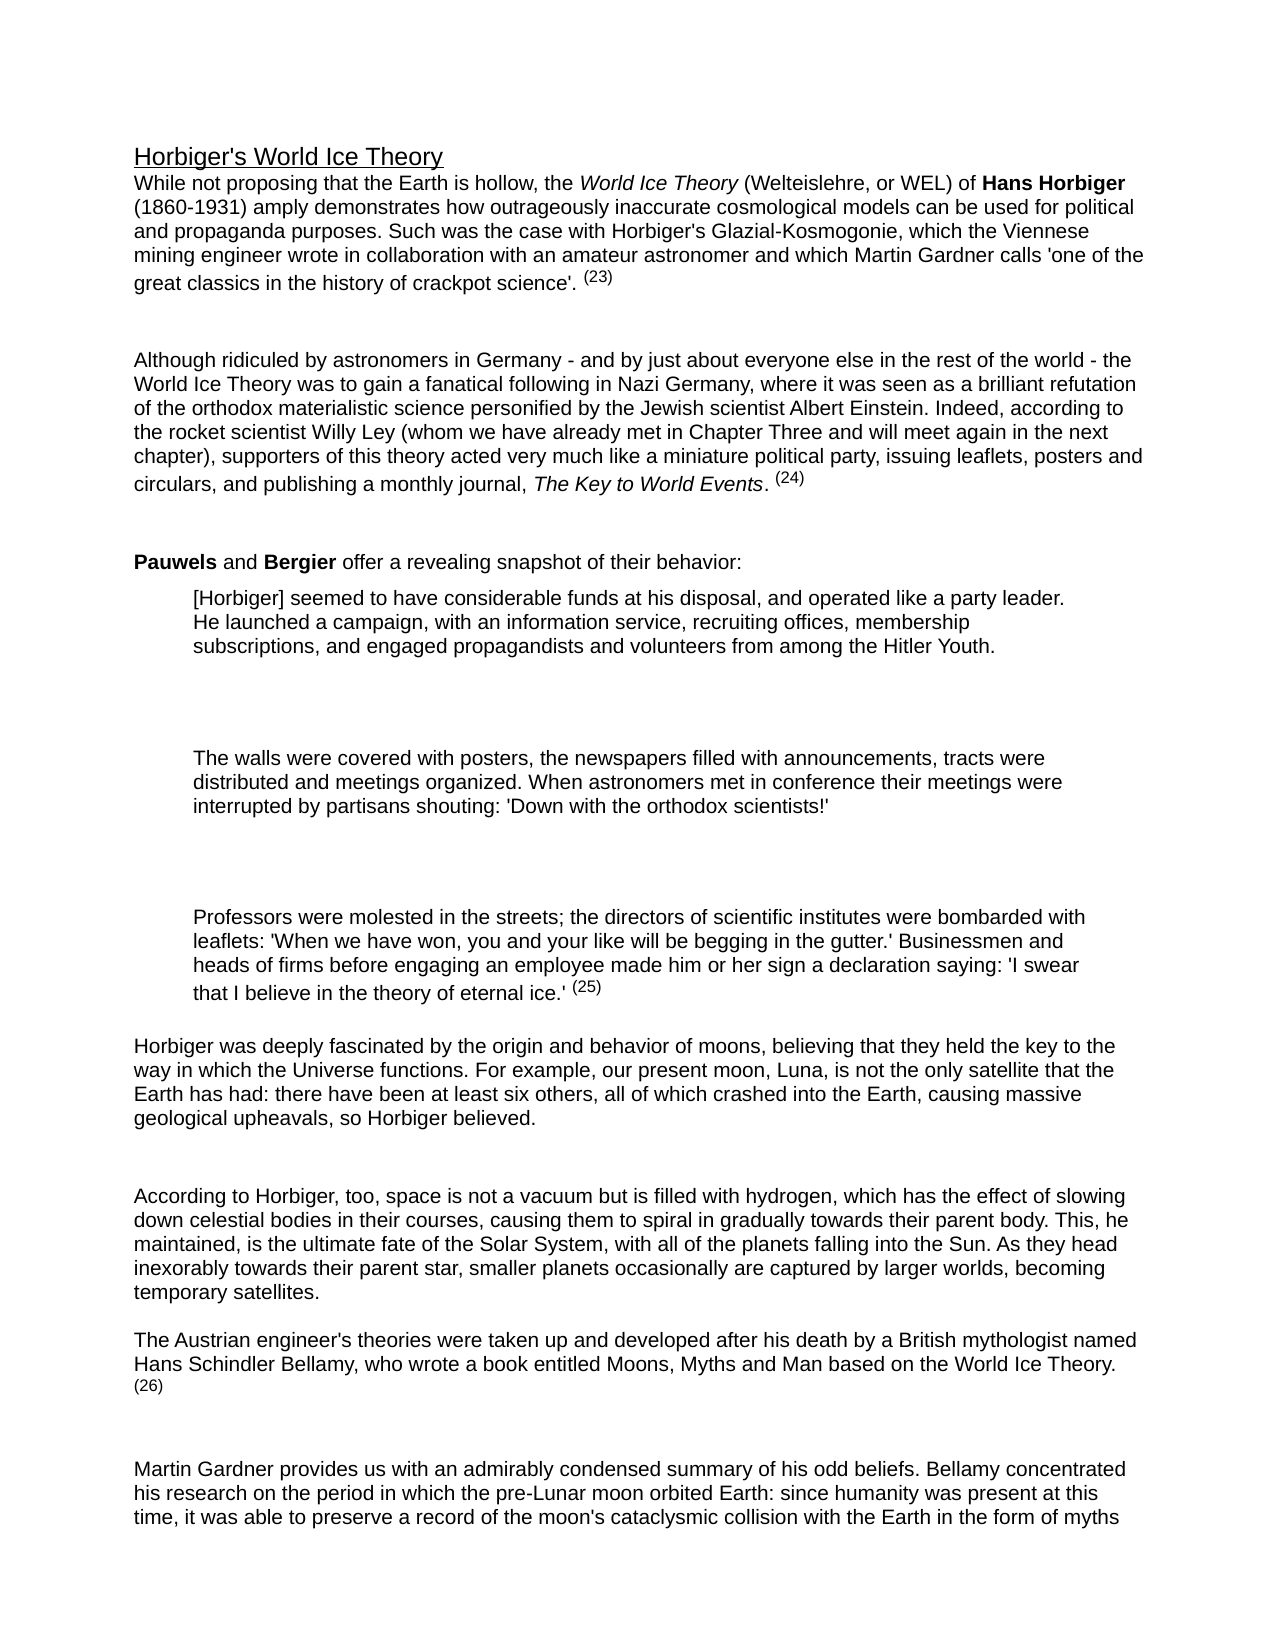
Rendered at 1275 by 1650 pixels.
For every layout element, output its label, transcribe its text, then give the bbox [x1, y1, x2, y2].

text Martin Gardner provides us with an admirably condensed summary of his odd beliefs. Bellamy concentrated his research on the period in which the pre-Lunar moon orbited Earth: since humanity was present at this time, it was able to preserve a record of the moon's cataclysmic collision with the Earth in the form of myths [134, 1457, 1147, 1529]
text Horbiger's World Ice Theory While not proposing that the Earth is hollow, the World Ice Theory (Welteislehre, or WEL) of Hans Horbiger (1860-1931) amply demonstrates how outrageously inaccurate cosmological models can be used for political and propaganda purposes. Such was the case with Horbiger's Glazial-Kosmogonie, which the Viennese mining engineer wrote in collaboration with an amateur astronomer and which Martin Gardner calls 'one of the great classics in the history of crackpot science'. (23) [134, 118, 1147, 294]
text According to Horbiger, too, space is not a vacuum but is filled with hydrogen, which has the effect of slowing down celestial bodies in their courses, causing them to spiral in gradually towards their parent body. This, he maintained, is the ultimate fate of the Solar System, with all of the planets falling into the Sun. As they head inexorably towards their parent star, smaller planets occasionally are captured by larger worlds, becoming temporary satellites. The Austrian engineer's theories were taken up and developed after his death by a British mythologist named Hans Schindler Bellamy, who wrote a book entitled Moons, Myths and Man based on the World Ice Theory. (26) [134, 1184, 1147, 1403]
text Pauwels and Bergier offer a revealing snapshot of their behavior: [134, 549, 1147, 573]
text The walls were covered with posters, the newspapers filled with announcements, tracts were distributed and meetings organized. When astronomers met in conference their meetings were interrupted by partisans shouting: 'Down with the orthodox scientists!' [193, 746, 1088, 817]
text Although ridiculed by astronomers in Germany - and by just about everyone else in the rest of the world - the World Ice Theory was to gain a fanatical following in Nazi Germany, where it was seen as a brilliant refutation of the orthodox materialistic science personified by the Jewish scientist Albert Einstein. Indeed, according to the rocket scientist Willy Ley (whom we have already met in Chapter Three and will meet again in the next chapter), supporters of this theory acted very much like a miniature political party, issuing leaflets, posters and circulars, and publishing a monthly journal, The Key to World Events. (24) [134, 348, 1147, 496]
text [Horbiger] seemed to have considerable funds at his disposal, and operated like a party leader. He launched a campaign, with an information service, recruiting offices, membership subscriptions, and engaged propagandists and volunteers from among the Hitler Youth. [193, 586, 1088, 658]
text Professors were molested in the streets; the directors of scientific institutes were bombarded with leaflets: 'When we have won, you and your like will be begging in the gutter.' Businessmen and heads of firms before engaging an employee made him or her sign a declaration saying: 'I swear that I believe in the theory of eternal ice.' (25) [193, 905, 1088, 1005]
text Horbiger was deeply fascinated by the origin and behavior of moons, believing that they held the key to the way in which the Universe functions. For example, our present moon, Luna, is not the only satellite that the Earth has had: there have been at least six others, all of which crashed into the Earth, causing massive geological upheavals, so Horbiger believed. [134, 1034, 1147, 1130]
